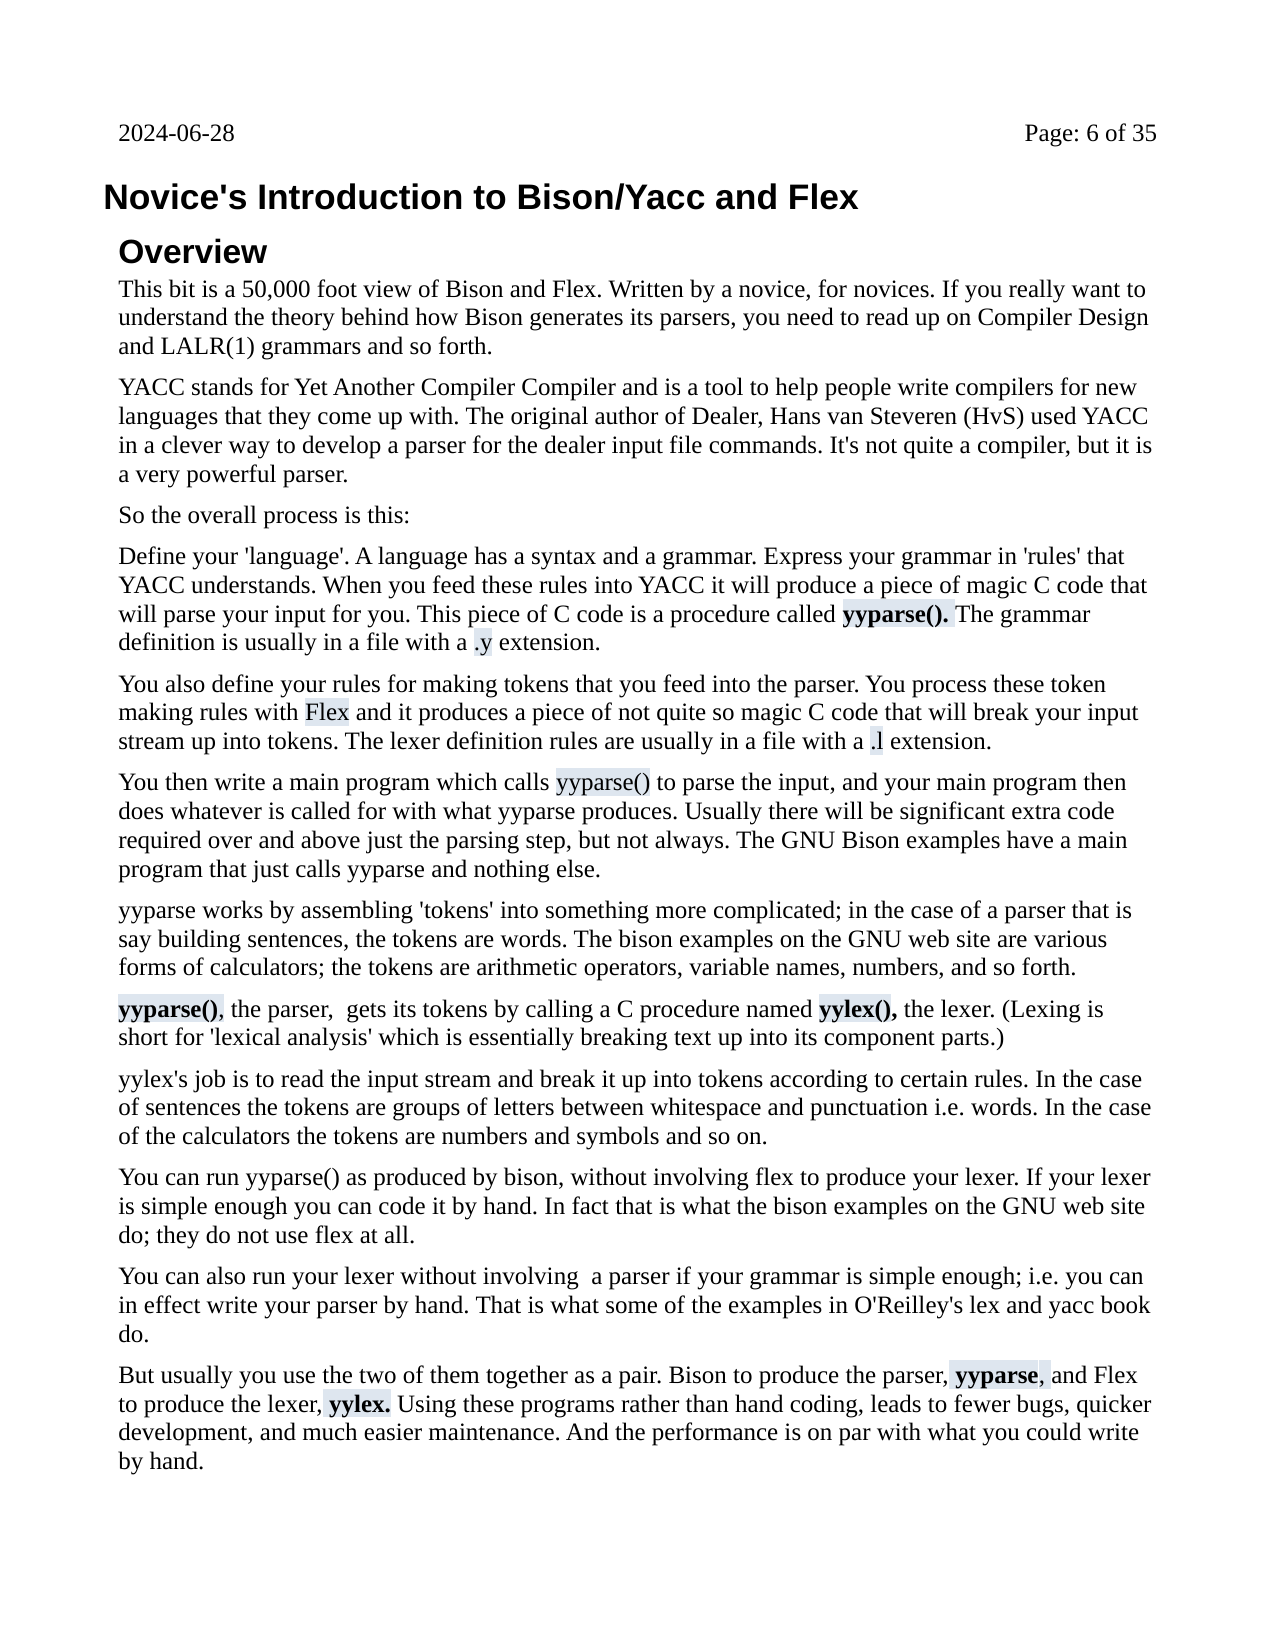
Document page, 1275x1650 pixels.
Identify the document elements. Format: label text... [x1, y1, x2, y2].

text You can run yyparse() as produced by bison, without involving flex to produce your lexer. If your lexer is simple enough you can code it by hand. In fact that is what the bison examples on the GNU web site do; they do not use flex at all. [118, 1162, 1157, 1249]
text You can also run your lexer without involving a parser if your grammar is simple enough; i.e. you can in effect write your parser by hand. That is what some of the examples in O'Reilley's lex and yacc book do. [118, 1261, 1157, 1347]
text You then write a main program which calls yyparse() to parse the input, and your main program then does whatever is called for with what yyparse produces. Usually there will be significant extra code required over and above just the parsing step, but not always. The GNU Bison examples have a main program that just calls yyparse and nothing else. [118, 767, 1157, 882]
text Define your 'language'. A language has a syntax and a grammar. Express your grammar in 'rules' that YACC understands. When you feed these rules into YACC it will produce a piece of magic C code that will parse your input for you. This piece of C code is a procedure called yyparse(). The grammar definition is usually in a file with a .y extension. [118, 541, 1157, 656]
text But usually you use the two of them together as a pair. Bison to produce the parser, yyparse, and Flex to produce the lexer, yylex. Using these programs rather than hand coding, leads to fewer bugs, quicker development, and much easier maintenance. And the performance is on par with what you could write by hand. [118, 1360, 1157, 1475]
text YACC stands for Yet Another Compiler Compiler and is a tool to help people write compilers for new languages that they come up with. The original author of Dealer, Hans van Steveren (HvS) used YACC in a clever way to develop a parser for the dealer input file commands. It's not quite a compiler, but it is a very powerful parser. [118, 372, 1157, 487]
text yylex's job is to read the input stream and break it up into tokens according to certain rules. In the case of sentences the tokens are groups of letters between whitespace and punctuation i.e. words. In the case of the calculators the tokens are numbers and symbols and so on. [118, 1064, 1157, 1150]
text yyparse works by assembling 'tokens' into something more complicated; in the case of a parser that is say building sentences, the tokens are words. The bison examples on the GNU web site are various forms of calculators; the tokens are arithmetic operators, variable names, numbers, and so forth. [118, 895, 1157, 981]
subtitle Novice's Introduction to Bison/Yacc and Flex [103, 176, 1157, 217]
text You also define your rules for making tokens that you feed into the parser. You process these token making rules with Flex and it produces a piece of not quite so magic C code that will break your input stream up into tokens. The lexer definition rules are usually in a file with a .l extension. [118, 669, 1157, 755]
text yyparse(), the parser, gets its tokens by calling a C procedure named yylex(), the lexer. (Lexing is short for 'lexical analysis' which is essentially breaking text up into its component parts.) [118, 994, 1157, 1051]
text This bit is a 50,000 foot view of Bison and Flex. Written by a novice, for novices. If you really want to understand the theory behind how Bison generates its parsers, you need to read up on Compiler Design and LALR(1) grammars and so forth. [118, 274, 1157, 360]
subtitle Overview [118, 232, 1157, 271]
text So the overall process is this: [118, 500, 1157, 529]
